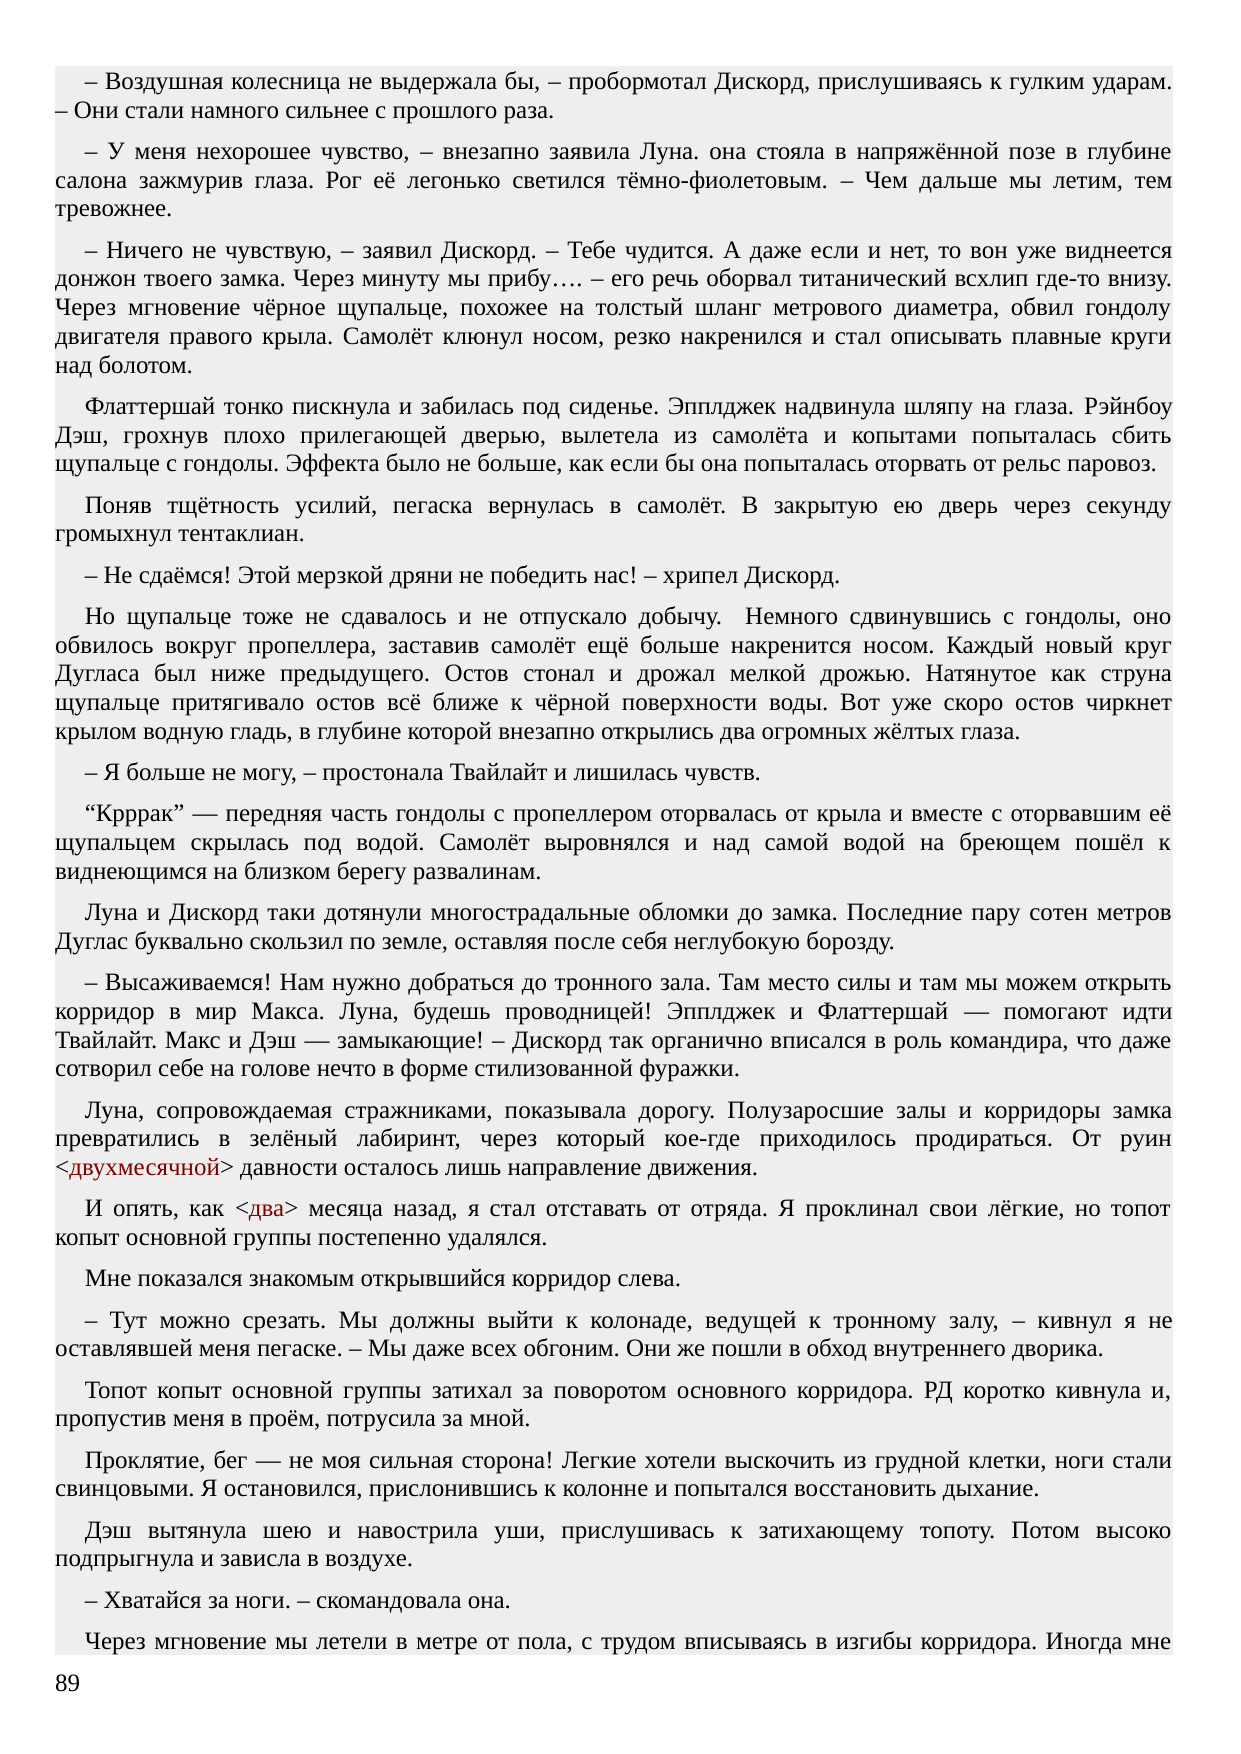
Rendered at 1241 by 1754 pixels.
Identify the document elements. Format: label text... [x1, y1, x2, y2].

text – Я больше не могу, – простонала Твайлайт и лишилась чувств. [55, 757, 1173, 786]
text И опять, как <два> месяца назад, я стал отставать от отряда. Я проклинал свои лёгкие, но топот копыт основной группы постепенно удалялся. [55, 1193, 1173, 1251]
text Топот копыт основной группы затихал за поворотом основного корридора. РД коротко кивнула и, пропустив меня в проём, потрусила за мной. [55, 1375, 1173, 1432]
text Но щупальце тоже не сдавалось и не отпускало добычу. Немного сдвинувшись с гондолы, оно обвилось вокруг пропеллера, заставив самолёт ещё больше накренится носом. Каждый новый круг Дугласа был ниже предыдущего. Остов стонал и дрожал мелкой дрожью. Натянутое как струна щупальце притягивало остов всё ближе к чёрной поверхности воды. Вот уже скоро остов чиркнет крылом водную гладь, в глубине которой внезапно открылись два огромных жёлтых глаза. [55, 601, 1173, 745]
text – Хватайся за ноги. – скомандовала она. [55, 1585, 1173, 1613]
text Флаттершай тонко пискнула и забилась под сиденье. Эпплджек надвинула шляпу на глаза. Рэйнбоу Дэш, грохнув плохо прилегающей дверью, вылетела из самолёта и копытами попыталась сбить щупальце с гондолы. Эффекта было не больше, как если бы она попыталась оторвать от рельс паровоз. [55, 391, 1173, 477]
text Луна, сопровождаемая стражниками, показывала дорогу. Полузаросшие залы и корридоры замка превратились в зелёный лабиринт, через который кое-где приходилось продираться. От руин <двухмесячной> давности осталось лишь направление движения. [55, 1095, 1173, 1181]
text – У меня нехорошее чувство, – внезапно заявила Луна. она стояла в напряжённой позе в глубине салона зажмурив глаза. Рог её легонько светился тёмно-фиолетовым. – Чем дальше мы летим, тем тревожнее. [55, 136, 1173, 222]
text – Ничего не чувствую, – заявил Дискорд. – Тебе чудится. А даже если и нет, то вон уже виднеется донжон твоего замка. Через минуту мы прибу…. – его речь оборвал титанический всхлип где-то внизу. Через мгновение чёрное щупальце, похожее на толстый шланг метрового диаметра, обвил гондолу двигателя правого крыла. Самолёт клюнул носом, резко накренился и стал описывать плавные круги над болотом. [55, 235, 1173, 378]
text – Воздушная колесница не выдержала бы, – пробормотал Дискорд, прислушиваясь к гулким ударам. – Они стали намного сильнее с прошлого раза. [55, 66, 1173, 123]
text Проклятие, бег — не моя сильная сторона! Легкие хотели выскочить из грудной клетки, ноги стали свинцовыми. Я остановился, прислонившись к колонне и попытался восстановить дыхание. [55, 1445, 1173, 1502]
text Мне показался знакомым открывшийся корридор слева. [55, 1263, 1173, 1292]
text Поняв тщётность усилий, пегаска вернулась в самолёт. В закрытую ею дверь через секунду громыхнул тентаклиан. [55, 490, 1173, 547]
text Дэш вытянула шею и навострила уши, прислушивась к затихающему топоту. Потом высоко подпрыгнула и зависла в воздухе. [55, 1515, 1173, 1572]
text – Высаживаемся! Нам нужно добраться до тронного зала. Там место силы и там мы можем открыть корридор в мир Макса. Луна, будешь проводницей! Эпплджек и Флаттершай — помогают идти Твайлайт. Макс и Дэш — замыкающие! – Дискорд так органично вписался в роль командира, что даже сотворил себе на голове нечто в форме стилизованной фуражки. [55, 967, 1173, 1082]
text Луна и Дискорд таки дотянули многострадальные обломки до замка. Последние пару сотен метров Дуглас буквально скользил по земле, оставляя после себя неглубокую борозду. [55, 897, 1173, 955]
text – Тут можно срезать. Мы должны выйти к колонаде, ведущей к тронному залу, – кивнул я не оставлявшей меня пегаске. – Мы даже всех обгоним. Они же пошли в обход внутреннего дворика. [55, 1305, 1173, 1362]
text “Крррак” — передняя часть гондолы с пропеллером оторвалась от крыла и вместе с оторвавшим её щупальцем скрылась под водой. Самолёт выровнялся и над самой водой на бреющем пошёл к виднеющимся на близком берегу развалинам. [55, 798, 1173, 885]
text – Не сдаёмся! Этой мерзкой дряни не победить нас! – хрипел Дискорд. [55, 560, 1173, 588]
text Через мгновение мы летели в метре от пола, с трудом вписываясь в изгибы корридора. Иногда мне [55, 1626, 1173, 1655]
